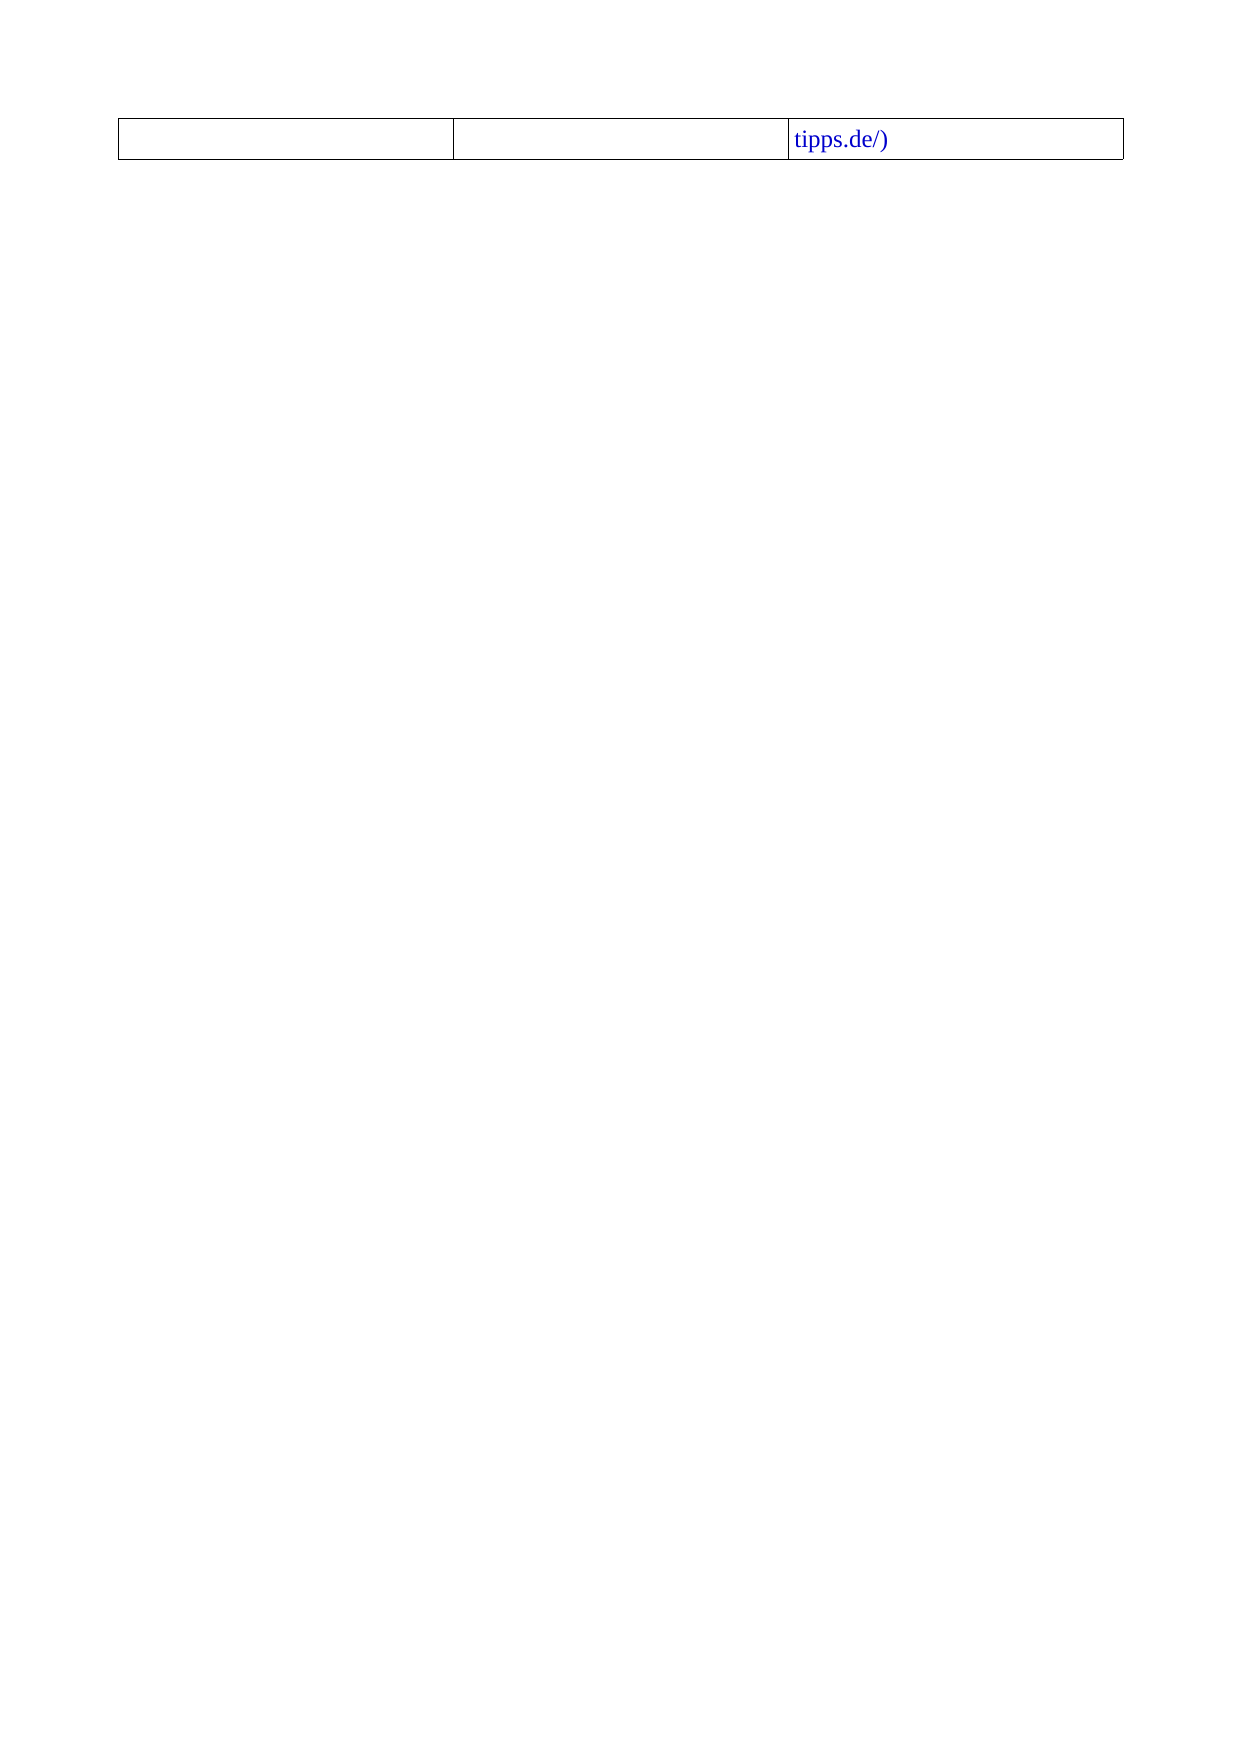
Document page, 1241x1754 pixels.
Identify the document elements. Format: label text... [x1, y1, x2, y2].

table_cell [454, 119, 788, 158]
table_cell tipps.de/) [789, 119, 1123, 158]
table_cell [119, 119, 453, 158]
